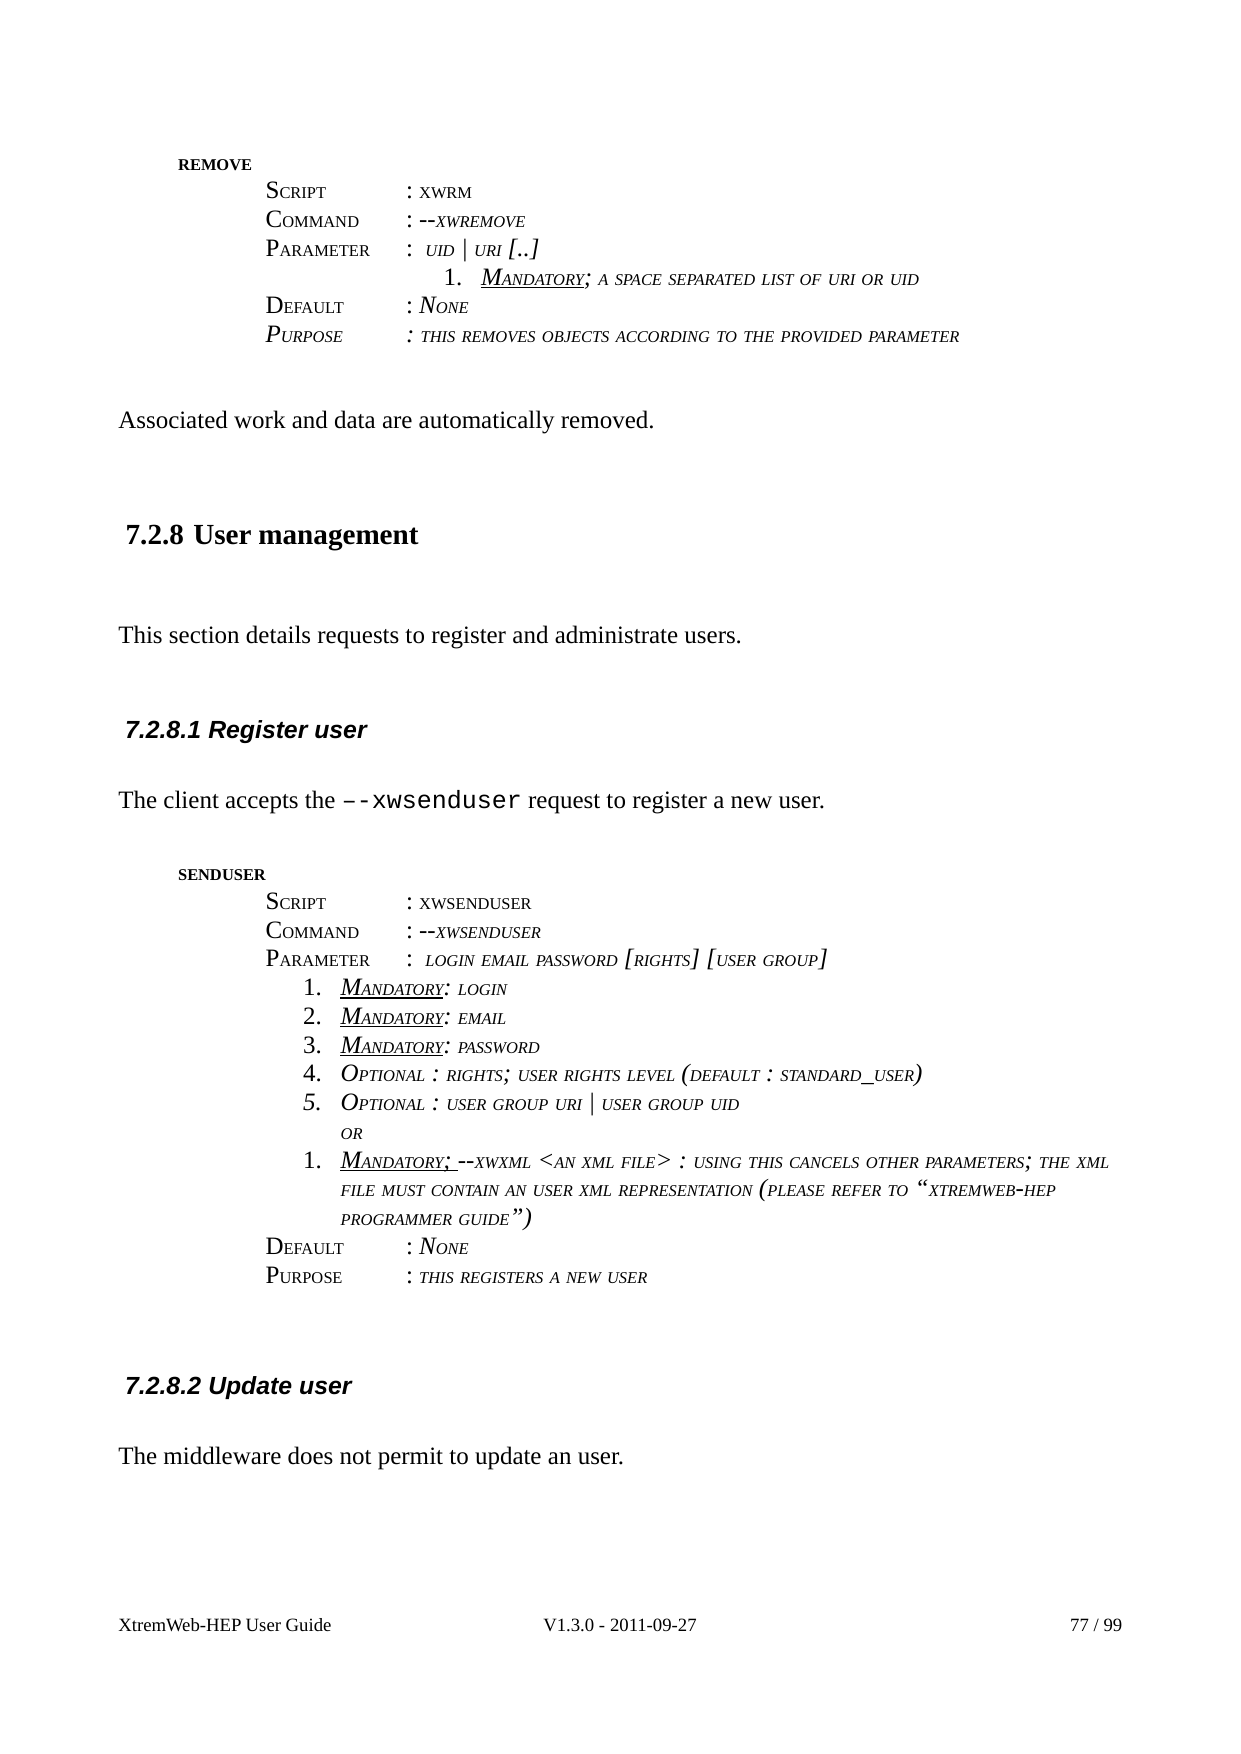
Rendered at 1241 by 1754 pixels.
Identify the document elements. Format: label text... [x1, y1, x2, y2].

text Purpose : this registers a new user [265, 1260, 1122, 1288]
text Command : --xwremove [265, 204, 1122, 233]
subtitle Register user [118, 715, 1122, 744]
text Script : xwsenduser [265, 886, 1122, 915]
text Parameter : uid | uri [..] [265, 233, 1122, 262]
list Optional : rights; user rights level (default : standard_user) [303, 1058, 1122, 1087]
list or [303, 1116, 1122, 1145]
text senduser [178, 857, 1122, 886]
subtitle User management [118, 517, 1122, 550]
text The client accepts the –-xwsenduser request to register a new user. [118, 785, 1122, 816]
list Mandatory: login [303, 972, 1122, 1001]
subtitle Update user [118, 1371, 1122, 1399]
list Mandatory; a space separated list of uri or uid [443, 262, 1122, 291]
text Associated work and data are automatically removed. [118, 406, 1122, 434]
text Command : --xwsenduser [265, 915, 1122, 943]
text This section details requests to register and administrate users. [118, 620, 1122, 649]
text Purpose : this removes objects according to the provided parameter [265, 319, 1122, 348]
text remove [178, 147, 1122, 176]
list Mandatory: email [303, 1001, 1122, 1030]
text The middleware does not permit to update an user. [118, 1441, 1122, 1469]
list Mandatory; --xwxml <an xml file> : using this cancels other parameters; the xml file must contain an user xml representation (please refer to “xtremweb-hep programmer guide”) [303, 1145, 1122, 1231]
text Default : None [265, 291, 1122, 319]
list Mandatory: password [303, 1030, 1122, 1058]
text Script : xwrm [265, 176, 1122, 204]
text Parameter : login email password [rights] [user group] [265, 943, 1122, 972]
text Default : None [265, 1231, 1122, 1260]
list Optional : user group uri | user group uid [303, 1087, 1122, 1116]
